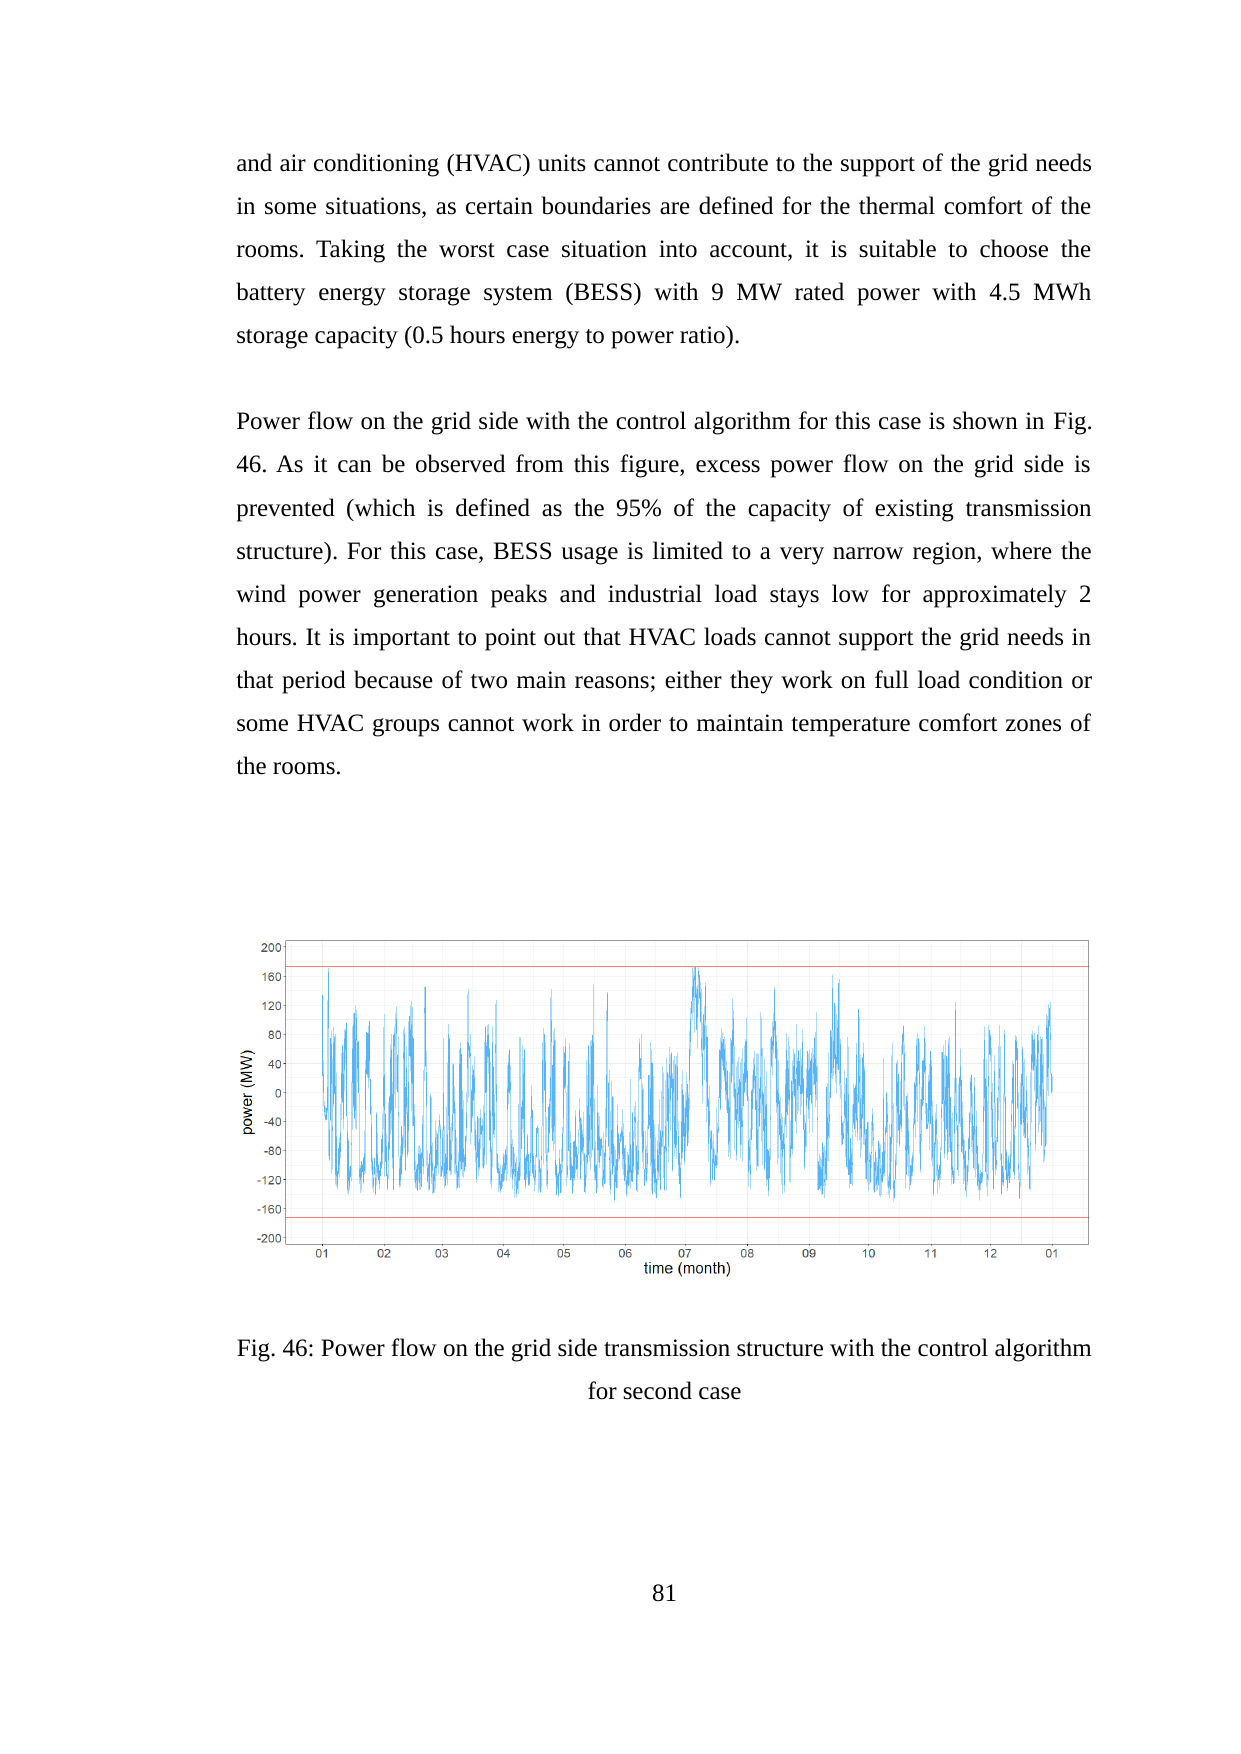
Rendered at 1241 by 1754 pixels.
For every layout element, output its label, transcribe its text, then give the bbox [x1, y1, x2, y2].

text and air conditioning (HVAC) units cannot contribute to the support of the grid needs in some situations, as certain boundaries are defined for the thermal comfort of the rooms. Taking the worst case situation into account, it is suitable to choose the battery energy storage system (BESS) with 9 MW rated power with 4.5 MWh storage capacity (0.5 hours energy to power ratio). [236, 148, 1093, 349]
picture [236, 936, 1093, 1279]
text Power flow on the grid side with the control algorithm for this case is shown in Fig. 46. As it can be observed from this figure, excess power flow on the grid side is prevented (which is defined as the 95% of the capacity of existing transmission structure). For this case, BESS usage is limited to a very narrow region, where the wind power generation peaks and industrial load stays low for approximately 2 hours. It is important to point out that HVAC loads cannot support the grid needs in that period because of two main reasons; either they work on full load condition or some HVAC groups cannot work in order to maintain temperature comfort zones of the rooms. [236, 406, 1093, 780]
text Fig. 46: Power flow on the grid side transmission structure with the control algorithm for second case [236, 1333, 1093, 1404]
